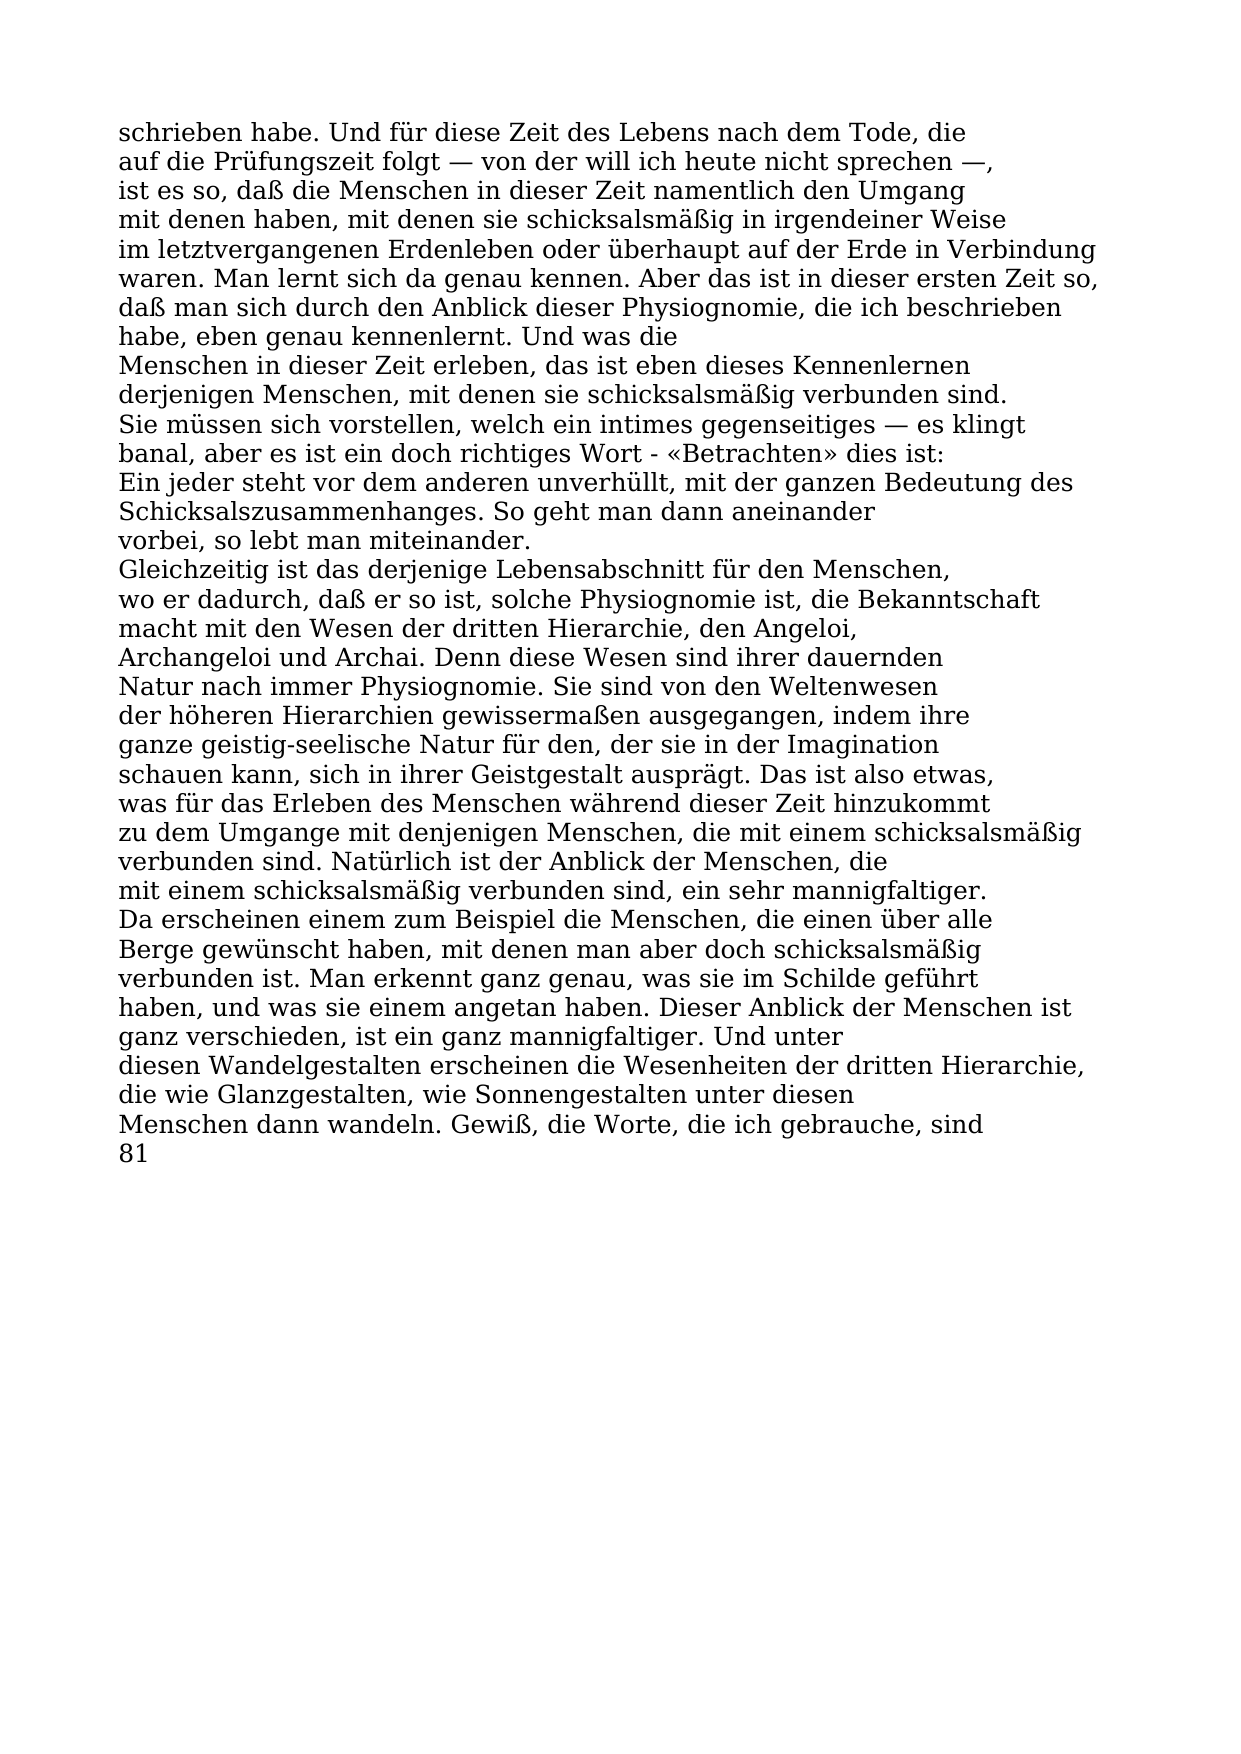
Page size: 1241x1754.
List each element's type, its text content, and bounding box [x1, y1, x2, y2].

text ist es so, daß die Menschen in dieser Zeit namentlich den Umgang [118, 176, 1122, 206]
text 81 [118, 1139, 1122, 1168]
text mit einem schicksalsmäßig verbunden sind, ein sehr mannigfaltiger. [118, 876, 1122, 906]
text haben, und was sie einem angetan haben. Dieser Anblick der Menschen ist ganz verschieden, ist ein ganz mannigfaltiger. Und unter [118, 993, 1122, 1051]
text auf die Prüfungszeit folgt — von der will ich heute nicht sprechen —, [118, 147, 1122, 176]
text der höheren Hierarchien gewissermaßen ausgegangen, indem ihre [118, 701, 1122, 731]
text mit denen haben, mit denen sie schicksalsmäßig in irgendeiner Weise [118, 206, 1122, 235]
text zu dem Umgange mit denjenigen Menschen, die mit einem schicksalsmäßig verbunden sind. Natürlich ist der Anblick der Menschen, die [118, 818, 1122, 876]
text Natur nach immer Physiognomie. Sie sind von den Weltenwesen [118, 672, 1122, 701]
text ganze geistig-seelische Natur für den, der sie in der Imagination [118, 731, 1122, 760]
text derjenigen Menschen, mit denen sie schicksalsmäßig verbunden sind. [118, 381, 1122, 410]
text Berge gewünscht haben, mit denen man aber doch schicksalsmäßig [118, 935, 1122, 964]
text Archangeloi und Archai. Denn diese Wesen sind ihrer dauernden [118, 643, 1122, 672]
text wo er dadurch, daß er so ist, solche Physiognomie ist, die Bekanntschaft macht mit den Wesen der dritten Hierarchie, den Angeloi, [118, 585, 1122, 643]
text banal, aber es ist ein doch richtiges Wort - «Betrachten» dies ist: [118, 439, 1122, 468]
text im letztvergangenen Erdenleben oder überhaupt auf der Erde in Verbindung waren. Man lernt sich da genau kennen. Aber das ist in dieser ersten Zeit so, daß man sich durch den Anblick dieser Physiognomie, die ich beschrieben habe, eben genau kennenlernt. Und was die [118, 235, 1122, 351]
text diesen Wandelgestalten erscheinen die Wesenheiten der dritten Hierarchie, die wie Glanzgestalten, wie Sonnengestalten unter diesen [118, 1051, 1122, 1110]
text Ein jeder steht vor dem anderen unverhüllt, mit der ganzen Bedeutung des Schicksalszusammenhanges. So geht man dann aneinander [118, 468, 1122, 526]
text schrieben habe. Und für diese Zeit des Lebens nach dem Tode, die [118, 118, 1122, 147]
text verbunden ist. Man erkennt ganz genau, was sie im Schilde geführt [118, 964, 1122, 993]
text Gleichzeitig ist das derjenige Lebensabschnitt für den Menschen, [118, 556, 1122, 585]
text Menschen in dieser Zeit erleben, das ist eben dieses Kennenlernen [118, 351, 1122, 381]
text was für das Erleben des Menschen während dieser Zeit hinzukommt [118, 789, 1122, 818]
text Sie müssen sich vorstellen, welch ein intimes gegenseitiges — es klingt [118, 410, 1122, 439]
text Da erscheinen einem zum Beispiel die Menschen, die einen über alle [118, 906, 1122, 935]
text schauen kann, sich in ihrer Geistgestalt ausprägt. Das ist also etwas, [118, 760, 1122, 789]
text vorbei, so lebt man miteinander. [118, 526, 1122, 556]
text Menschen dann wandeln. Gewiß, die Worte, die ich gebrauche, sind [118, 1110, 1122, 1139]
